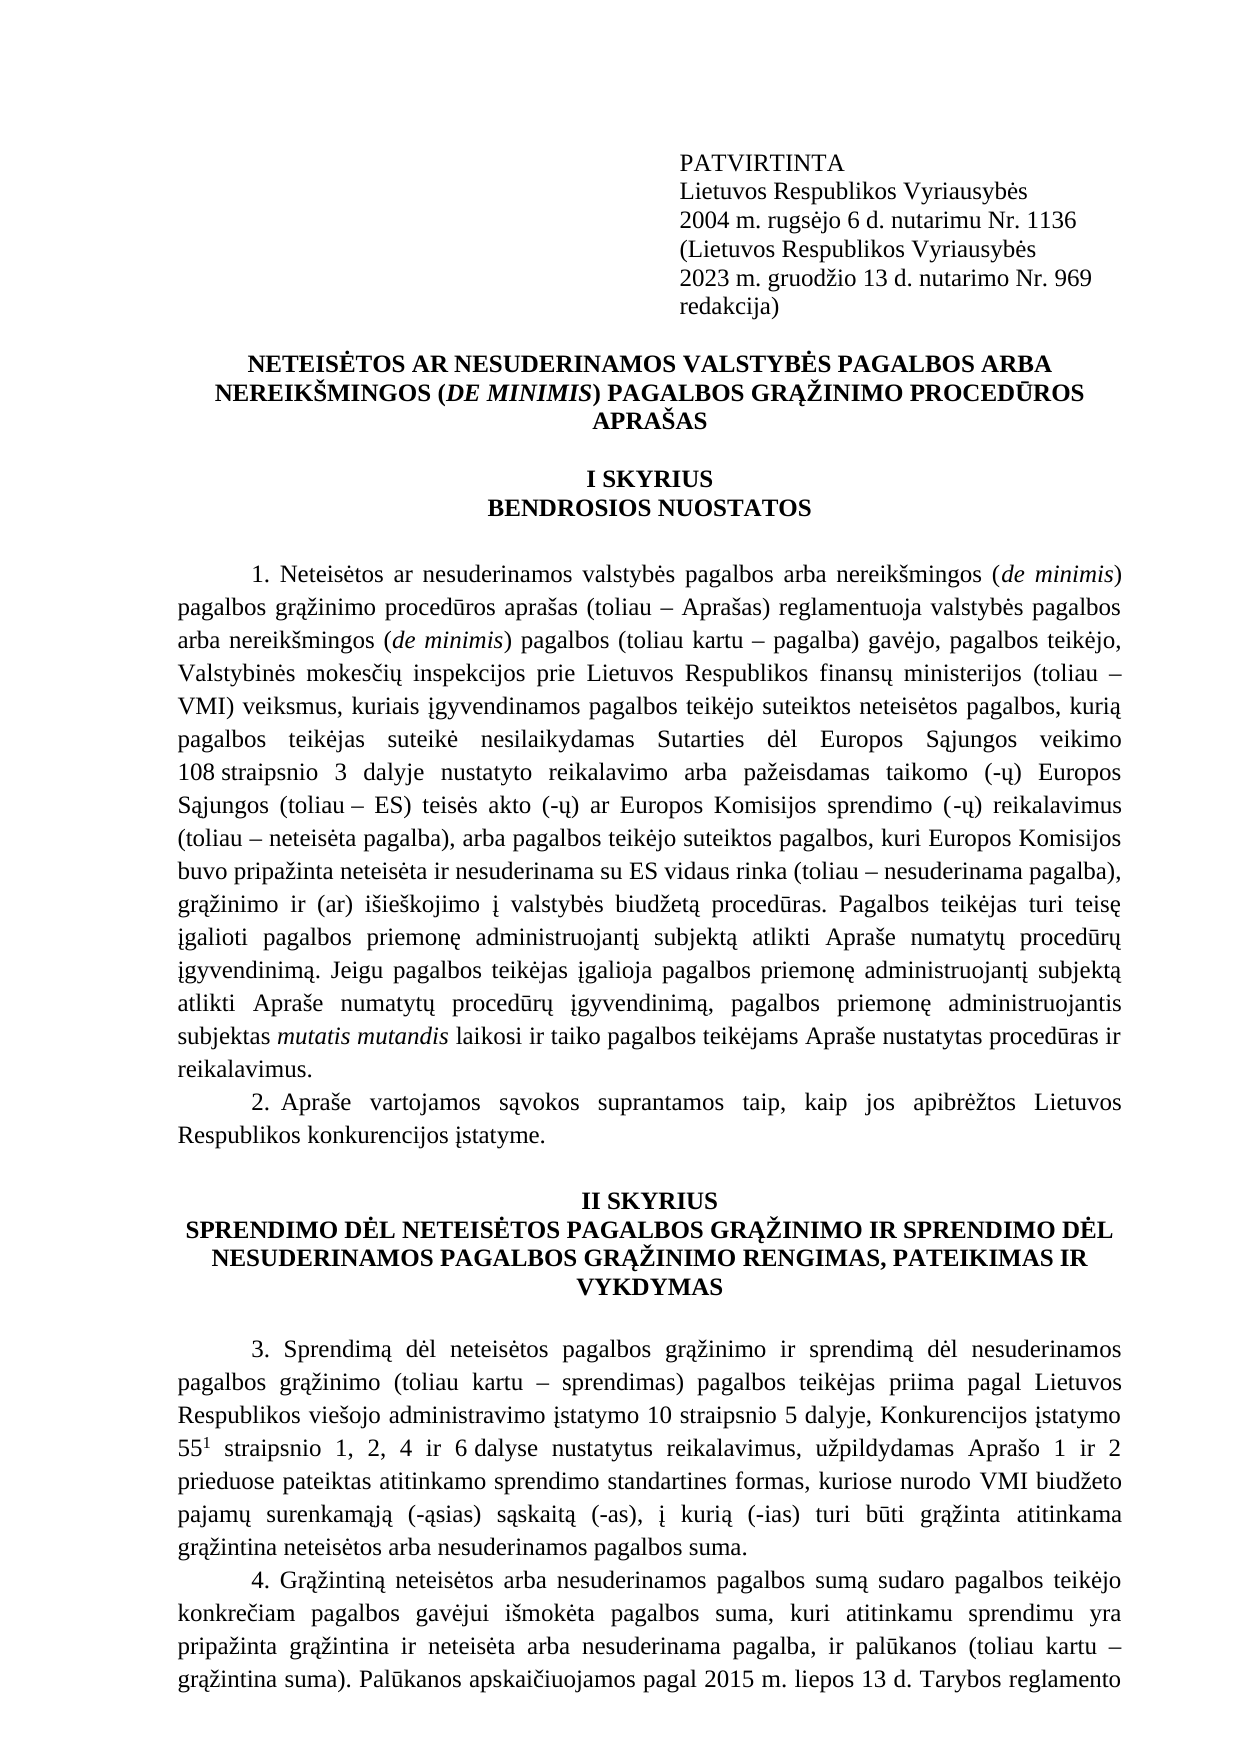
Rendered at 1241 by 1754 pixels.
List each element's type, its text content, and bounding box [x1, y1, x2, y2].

text 3. Sprendimą dėl neteisėtos pagalbos grąžinimo ir sprendimą dėl nesuderinamos pagalbos grąžinimo (toliau kartu – sprendimas) pagalbos teikėjas priima pagal Lietuvos Respublikos viešojo administravimo įstatymo 10 straipsnio 5 dalyje, Konkurencijos įstatymo 551 straipsnio 1, 2, 4 ir 6 dalyse nustatytus reikalavimus, užpildydamas Aprašo 1 ir 2 prieduose pateiktas atitinkamo sprendimo standartines formas, kuriose nurodo VMI biudžeto pajamų surenkamąją (-ąsias) sąskaitą (-as), į kurią (-ias) turi būti grąžinta atitinkama grąžintina neteisėtos arba nesuderinamos pagalbos suma. [177, 1334, 1122, 1561]
text I SKYRIUS [177, 464, 1122, 493]
text Lietuvos Respublikos Vyriausybės [177, 176, 1122, 205]
text NETEISĖTOS AR NESUDERINAMOS VALSTYBĖS PAGALBOS ARBA NEREIKŠMINGOS (DE MINIMIS) PAGALBOS GRĄŽINIMO PROCEDŪROS APRAŠAS [177, 349, 1122, 435]
text II SKYRIUS [177, 1186, 1122, 1215]
text SPRENDIMO DĖL NETEISĖTOS PAGALBOS GRĄŽINIMO IR SPRENDIMO DĖL NESUDERINAMOS PAGALBOS GRĄŽINIMO RENGIMAS, PATEIKIMAS IR VYKDYMAS [177, 1215, 1122, 1301]
text 2004 m. rugsėjo 6 d. nutarimu Nr. 1136 [177, 205, 1122, 234]
text (Lietuvos Respublikos Vyriausybės [177, 234, 1122, 263]
text 4. Grąžintiną neteisėtos arba nesuderinamos pagalbos sumą sudaro pagalbos teikėjo konkrečiam pagalbos gavėjui išmokėta pagalbos suma, kuri atitinkamu sprendimu yra pripažinta grąžintina ir neteisėta arba nesuderinama pagalba, ir palūkanos (toliau kartu – grąžintina suma). Palūkanos apskaičiuojamos pagal 2015 m. liepos 13 d. Tarybos reglamento [177, 1565, 1122, 1693]
text 1. Neteisėtos ar nesuderinamos valstybės pagalbos arba nereikšmingos (de minimis) pagalbos grąžinimo procedūros aprašas (toliau – Aprašas) reglamentuoja valstybės pagalbos arba nereikšmingos (de minimis) pagalbos (toliau kartu – pagalba) gavėjo, pagalbos teikėjo, Valstybinės mokesčių inspekcijos prie Lietuvos Respublikos finansų ministerijos (toliau – VMI) veiksmus, kuriais įgyvendinamos pagalbos teikėjo suteiktos neteisėtos pagalbos, kurią pagalbos teikėjas suteikė nesilaikydamas Sutarties dėl Europos Sąjungos veikimo 108 straipsnio 3 dalyje nustatyto reikalavimo arba pažeisdamas taikomo (-ų) Europos Sąjungos (toliau – ES) teisės akto (-ų) ar Europos Komisijos sprendimo (‑ų) reikalavimus (toliau – neteisėta pagalba), arba pagalbos teikėjo suteiktos pagalbos, kuri Europos Komisijos buvo pripažinta neteisėta ir nesuderinama su ES vidaus rinka (toliau – nesuderinama pagalba), grąžinimo ir (ar) išieškojimo į valstybės biudžetą procedūras. Pagalbos teikėjas turi teisę įgalioti pagalbos priemonę administruojantį subjektą atlikti Apraše numatytų procedūrų įgyvendinimą. Jeigu pagalbos teikėjas įgalioja pagalbos priemonę administruojantį subjektą atlikti Apraše numatytų procedūrų įgyvendinimą, pagalbos priemonę administruojantis subjektas mutatis mutandis laikosi ir taiko pagalbos teikėjams Apraše nustatytas procedūras ir reikalavimus. [177, 559, 1122, 1083]
text 2. Apraše vartojamos sąvokos suprantamos taip, kaip jos apibrėžtos Lietuvos Respublikos konkurencijos įstatyme. [177, 1087, 1122, 1149]
text BENDROSIOS NUOSTATOS [177, 493, 1122, 521]
text redakcija) [177, 291, 1122, 320]
text PATVIRTINTA [177, 148, 1122, 176]
text 2023 m. gruodžio 13 d. nutarimo Nr. 969 [177, 263, 1122, 291]
